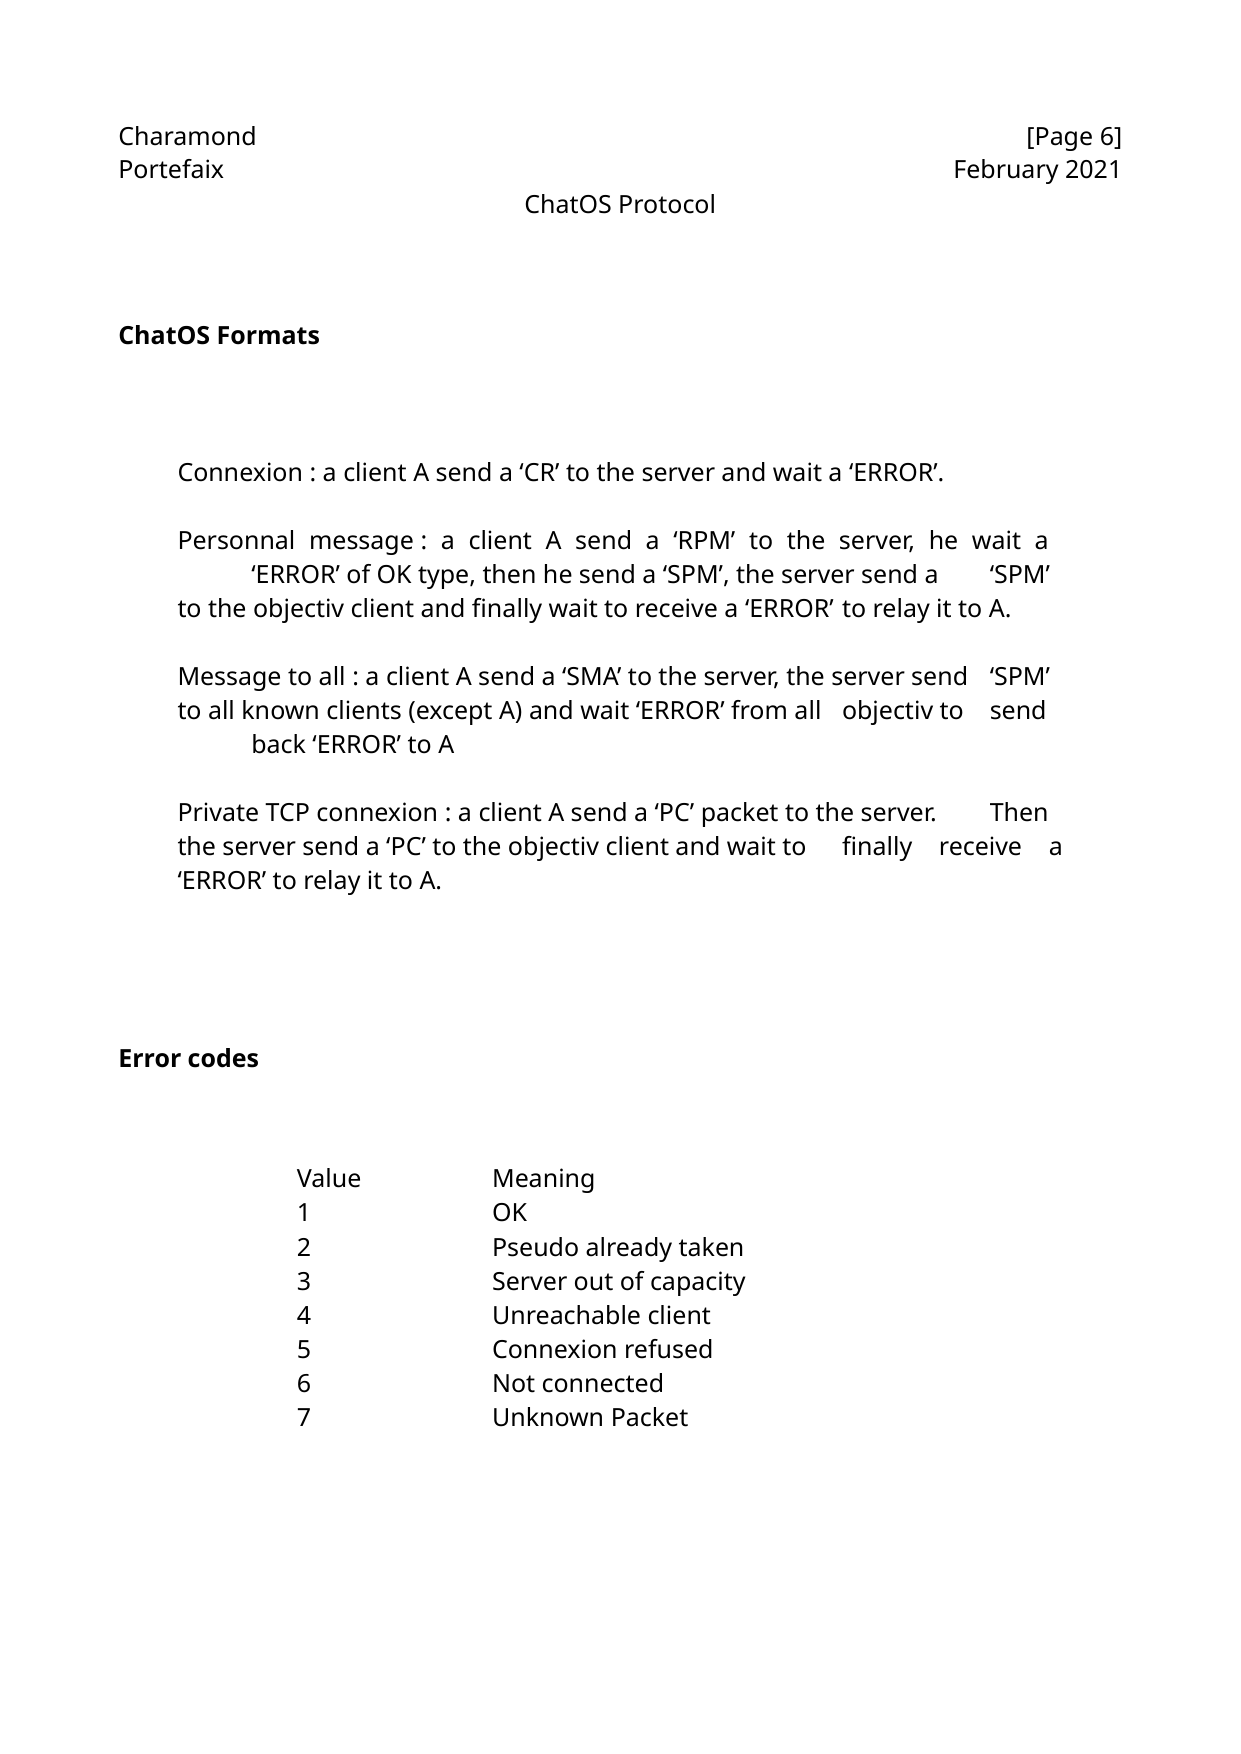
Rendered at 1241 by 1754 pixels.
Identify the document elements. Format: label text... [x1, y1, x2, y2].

table_cell 7 [238, 1400, 433, 1433]
table_cell Unreachable client [433, 1297, 947, 1331]
table_cell 4 [238, 1297, 433, 1331]
table_header Value [238, 1161, 433, 1195]
text ChatOS Formats [118, 318, 1122, 352]
table_cell Connexion refused [433, 1331, 947, 1365]
table_cell Not connected [433, 1365, 947, 1399]
table_cell 1 [238, 1195, 433, 1229]
table_cell 6 [238, 1365, 433, 1399]
text Error codes [118, 1041, 1122, 1075]
text Personnal message : a client A send a ‘RPM’ to the server, he wait a ‘ERROR’ of OK type, then he send a ‘SPM’, the server send a ‘SPM’ to the objectiv client and finally wait to receive a ‘ERROR’ to relay it to A. [177, 522, 1063, 624]
table_cell 5 [238, 1331, 433, 1365]
text Private TCP connexion : a client A send a ‘PC’ packet to the server. Then the server send a ‘PC’ to the objectiv client and wait to finally receive a ‘ERROR’ to relay it to A. [177, 795, 1063, 897]
table_cell Server out of capacity [433, 1263, 947, 1297]
text Message to all : a client A send a ‘SMA’ to the server, the server send ‘SPM’ to all known clients (except A) and wait ‘ERROR’ from all objectiv to send back ‘ERROR’ to A [177, 658, 1063, 761]
table_header Meaning [433, 1161, 947, 1195]
text Connexion : a client A send a ‘CR’ to the server and wait a ‘ERROR’. [177, 454, 1063, 488]
table_cell Pseudo already taken [433, 1229, 947, 1263]
table_cell OK [433, 1195, 947, 1229]
table_cell Unknown Packet [433, 1400, 947, 1433]
table_cell 2 [238, 1229, 433, 1263]
table_cell 3 [238, 1263, 433, 1297]
